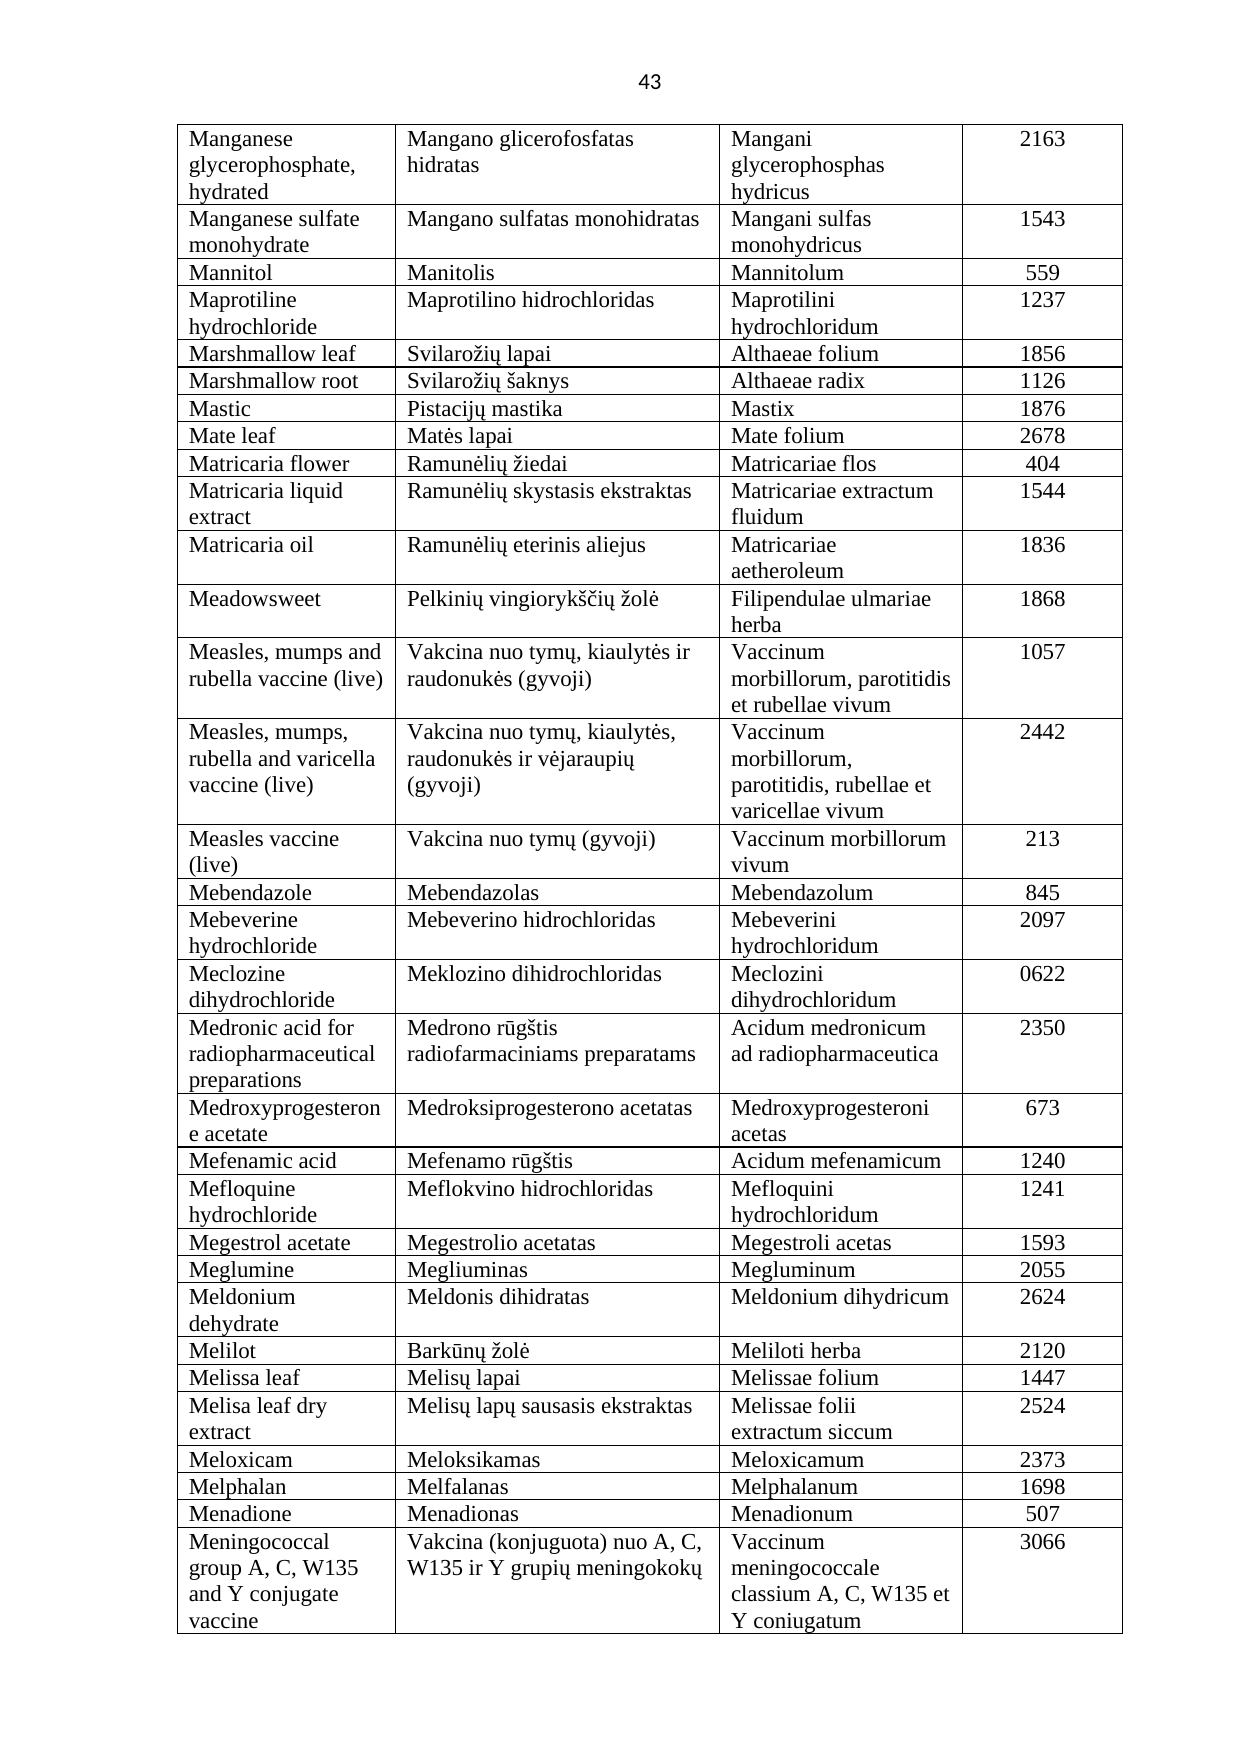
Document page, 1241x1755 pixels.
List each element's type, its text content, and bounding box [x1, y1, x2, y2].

table_cell Megestrol acetate [178, 1229, 395, 1255]
table_cell Mangano sulfatas monohidratas [396, 205, 719, 258]
table_cell Matricariae aetheroleum [720, 531, 962, 583]
table_cell Mebendazole [178, 879, 395, 905]
table_cell Mastic [178, 395, 395, 421]
table_cell Melissae folium [720, 1365, 962, 1391]
table_cell Megluminum [720, 1256, 962, 1282]
table_cell Medronic acid for radiopharmaceutical preparations [178, 1014, 395, 1093]
table_cell Melisų lapai [396, 1365, 719, 1391]
table_cell Melisų lapų sausasis ekstraktas [396, 1392, 719, 1444]
table_cell Mefloquine hydrochloride [178, 1175, 395, 1227]
table_cell Melissa leaf [178, 1365, 395, 1391]
table_cell Maprotilini hydrochloridum [720, 286, 962, 339]
table_cell Megliuminas [396, 1256, 719, 1282]
table_cell Menadione [178, 1500, 395, 1527]
table_cell Matricaria flower [178, 450, 395, 476]
table_cell Melissae folii extractum siccum [720, 1392, 962, 1444]
table_cell 845 [963, 879, 1122, 905]
table_cell 1543 [963, 205, 1122, 258]
table_cell Manitolis [396, 259, 719, 285]
table_cell Melphalan [178, 1473, 395, 1499]
table_cell Medroxyprogesterone acetate [178, 1094, 395, 1146]
table_cell Mangano glicerofosfatas hidratas [396, 125, 719, 204]
table_cell Pistacijų mastika [396, 395, 719, 421]
table_cell Medrono rūgštis radiofarmaciniams preparatams [396, 1014, 719, 1093]
table_cell 559 [963, 259, 1122, 285]
table_cell 1241 [963, 1175, 1122, 1227]
table_cell Mebendazolas [396, 879, 719, 905]
table_cell Mannitol [178, 259, 395, 285]
table_cell Meloxicamum [720, 1446, 962, 1472]
table_cell Ramunėlių skystasis ekstraktas [396, 477, 719, 530]
table_cell 2163 [963, 125, 1122, 204]
table_cell Maprotiline hydrochloride [178, 286, 395, 339]
table_cell 1836 [963, 531, 1122, 583]
table_cell Menadionas [396, 1500, 719, 1527]
table_cell Meglumine [178, 1256, 395, 1282]
table_cell Mefloquini hydrochloridum [720, 1175, 962, 1227]
table_cell Barkūnų žolė [396, 1337, 719, 1363]
table_cell 2524 [963, 1392, 1122, 1444]
table_cell Mebendazolum [720, 879, 962, 905]
table_cell 0622 [963, 960, 1122, 1012]
table_cell Mannitolum [720, 259, 962, 285]
table_cell Meadowsweet [178, 585, 395, 637]
table_cell Medroksiprogesterono acetatas [396, 1094, 719, 1146]
table_cell Measles vaccine (live) [178, 825, 395, 878]
table_cell Meclozini dihydrochloridum [720, 960, 962, 1012]
table_cell Maprotilino hidrochloridas [396, 286, 719, 339]
table_cell 1240 [963, 1148, 1122, 1174]
table_cell Mate leaf [178, 422, 395, 449]
table_cell Mefenamic acid [178, 1148, 395, 1174]
table_cell 1057 [963, 638, 1122, 717]
table_cell Vakcina (konjuguota) nuo A, C, W135 ir Y grupių meningokokų [396, 1528, 719, 1633]
table_cell 1856 [963, 340, 1122, 366]
table_cell Pelkinių vingiorykščių žolė [396, 585, 719, 637]
table_cell Vaccinum meningococcale classium A, C, W135 et Y coniugatum [720, 1528, 962, 1633]
table_cell 2624 [963, 1283, 1122, 1336]
table_cell Althaeae folium [720, 340, 962, 366]
table_cell 213 [963, 825, 1122, 878]
table_cell 1126 [963, 368, 1122, 394]
table_cell 1237 [963, 286, 1122, 339]
table_cell 2055 [963, 1256, 1122, 1282]
table_cell Vaccinum morbillorum, parotitidis, rubellae et varicellae vivum [720, 719, 962, 824]
table_cell Althaeae radix [720, 368, 962, 394]
table_cell 1876 [963, 395, 1122, 421]
table_cell Mefenamo rūgštis [396, 1148, 719, 1174]
table_cell 2678 [963, 422, 1122, 449]
table_cell Mangani sulfas monohydricus [720, 205, 962, 258]
table_cell Meflokvino hidrochloridas [396, 1175, 719, 1227]
table_cell Meldonium dihydricum [720, 1283, 962, 1336]
table_cell Melisa leaf dry extract [178, 1392, 395, 1444]
table_cell 2120 [963, 1337, 1122, 1363]
table_cell Marshmallow leaf [178, 340, 395, 366]
table_cell Acidum medronicum ad radiopharmaceutica [720, 1014, 962, 1093]
table_cell Manganese glycerophosphate, hydrated [178, 125, 395, 204]
table_cell 1868 [963, 585, 1122, 637]
table_cell Meliloti herba [720, 1337, 962, 1363]
table_cell Matricariae flos [720, 450, 962, 476]
table_cell 1447 [963, 1365, 1122, 1391]
table_cell 673 [963, 1094, 1122, 1146]
table_cell Marshmallow root [178, 368, 395, 394]
table_cell Measles, mumps and rubella vaccine (live) [178, 638, 395, 717]
table_cell 1593 [963, 1229, 1122, 1255]
table_cell Matricaria oil [178, 531, 395, 583]
table_cell Menadionum [720, 1500, 962, 1527]
table_cell Filipendulae ulmariae herba [720, 585, 962, 637]
table_cell Matricaria liquid extract [178, 477, 395, 530]
table_cell Matės lapai [396, 422, 719, 449]
table_cell Ramunėlių eterinis aliejus [396, 531, 719, 583]
table_cell Mebeverini hydrochloridum [720, 906, 962, 959]
table_cell Vaccinum morbillorum, parotitidis et rubellae vivum [720, 638, 962, 717]
table_cell 1698 [963, 1473, 1122, 1499]
table_cell 1544 [963, 477, 1122, 530]
table_cell 507 [963, 1500, 1122, 1527]
table_cell Mebeverine hydrochloride [178, 906, 395, 959]
table_cell Vakcina nuo tymų, kiaulytės ir raudonukės (gyvoji) [396, 638, 719, 717]
table_cell Meldonium dehydrate [178, 1283, 395, 1336]
table_cell 2373 [963, 1446, 1122, 1472]
table_cell Melphalanum [720, 1473, 962, 1499]
table_cell Megestrolio acetatas [396, 1229, 719, 1255]
table_cell Manganese sulfate monohydrate [178, 205, 395, 258]
table_cell Mebeverino hidrochloridas [396, 906, 719, 959]
table_cell Mastix [720, 395, 962, 421]
table_cell Meloxicam [178, 1446, 395, 1472]
table_cell 404 [963, 450, 1122, 476]
table_cell Meningococcal group A, C, W135 and Y conjugate vaccine [178, 1528, 395, 1633]
table_cell Meldonis dihidratas [396, 1283, 719, 1336]
table_cell 3066 [963, 1528, 1122, 1633]
table_cell Meloksikamas [396, 1446, 719, 1472]
table_cell Meklozino dihidrochloridas [396, 960, 719, 1012]
table_cell 2442 [963, 719, 1122, 824]
table_cell Measles, mumps, rubella and varicella vaccine (live) [178, 719, 395, 824]
table_cell Melfalanas [396, 1473, 719, 1499]
table_cell Svilarožių lapai [396, 340, 719, 366]
table_cell Medroxyprogesteroni acetas [720, 1094, 962, 1146]
table_cell Meclozine dihydrochloride [178, 960, 395, 1012]
table_cell Acidum mefenamicum [720, 1148, 962, 1174]
table_cell Vaccinum morbillorum vivum [720, 825, 962, 878]
table_cell 2097 [963, 906, 1122, 959]
table_cell Vakcina nuo tymų (gyvoji) [396, 825, 719, 878]
table_cell Ramunėlių žiedai [396, 450, 719, 476]
table_cell Mate folium [720, 422, 962, 449]
table_cell Svilarožių šaknys [396, 368, 719, 394]
table_cell Megestroli acetas [720, 1229, 962, 1255]
table_cell Mangani glycerophosphas hydricus [720, 125, 962, 204]
table_cell Melilot [178, 1337, 395, 1363]
table_cell Vakcina nuo tymų, kiaulytės, raudonukės ir vėjaraupių (gyvoji) [396, 719, 719, 824]
table_cell 2350 [963, 1014, 1122, 1093]
table_cell Matricariae extractum fluidum [720, 477, 962, 530]
